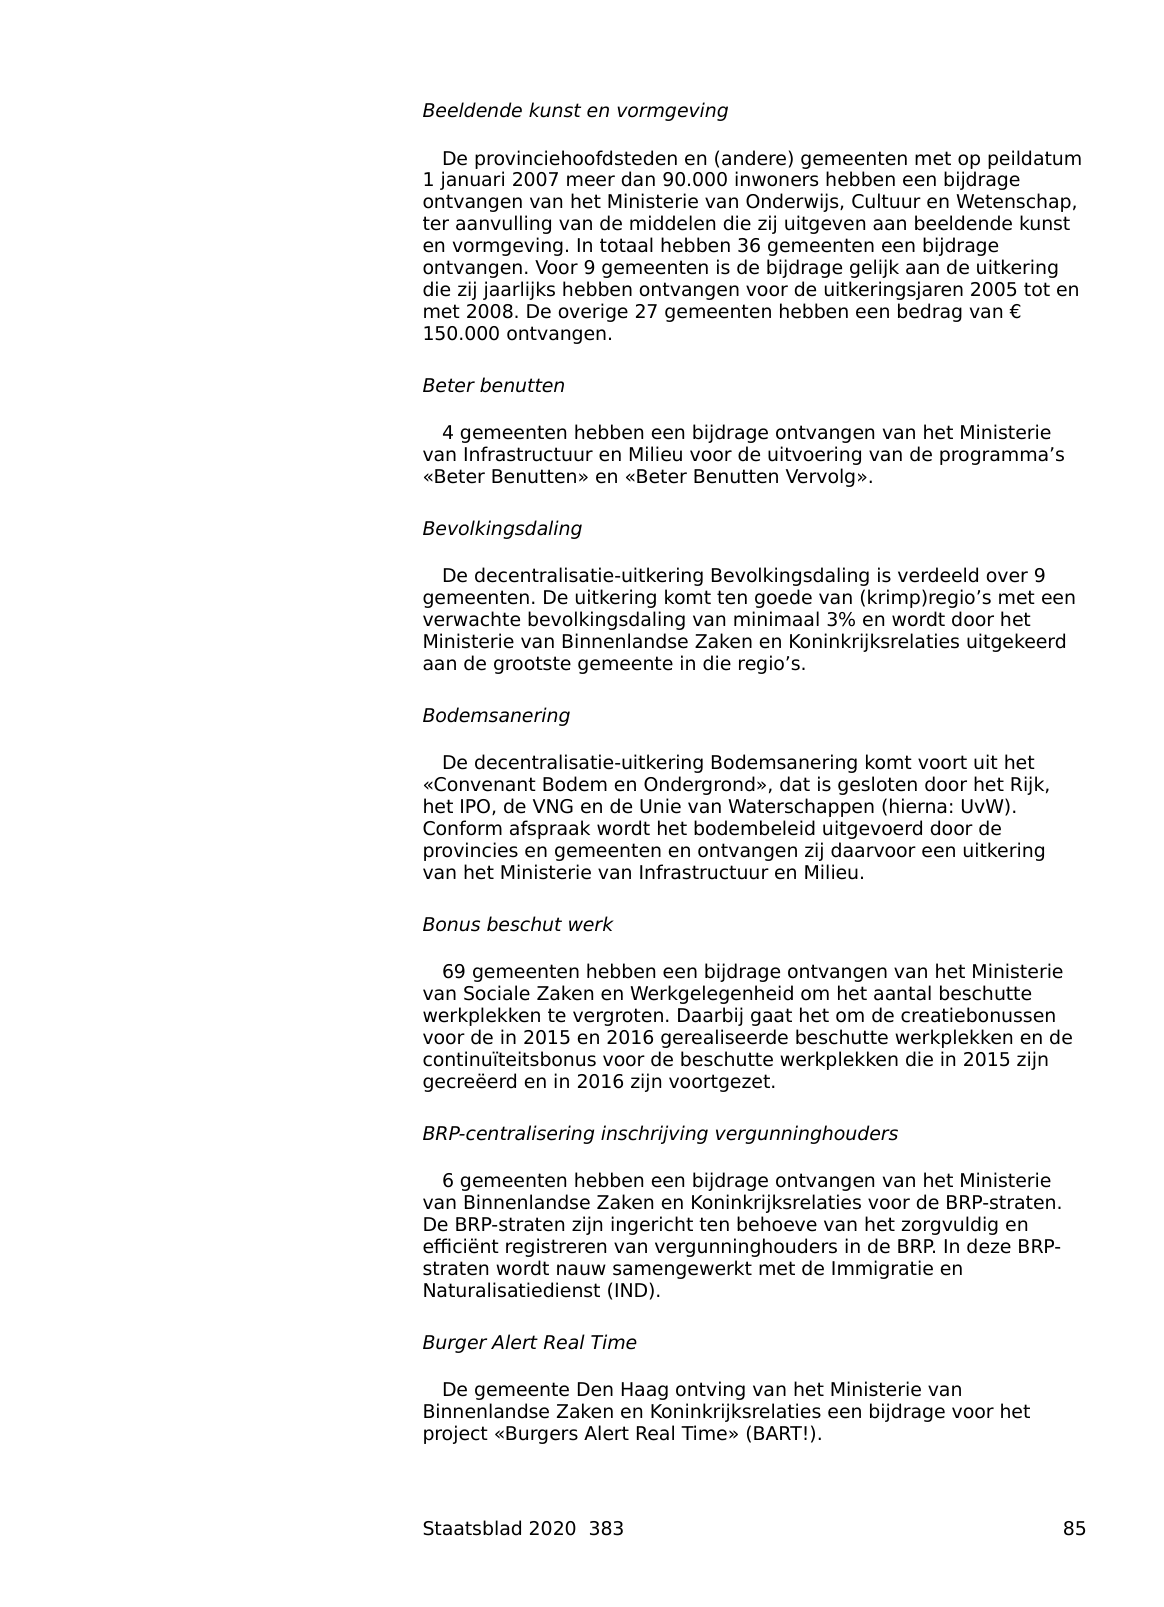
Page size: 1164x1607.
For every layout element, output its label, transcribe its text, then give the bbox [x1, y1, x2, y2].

text De decentralisatie-uitkering Bevolkingsdaling is verdeeld over 9 gemeenten. De uitkering komt ten goede van (krimp)regio’s met een verwachte bevolkingsdaling van minimaal 3% en wordt door het Ministerie van Binnenlandse Zaken en Koninkrijksrelaties uitgekeerd aan de grootste gemeente in die regio’s. [422, 565, 1087, 675]
subtitle Bodemsanering [422, 705, 1087, 727]
text 69 gemeenten hebben een bijdrage ontvangen van het Ministerie van Sociale Zaken en Werkgelegenheid om het aantal beschutte werkplekken te vergroten. Daarbij gaat het om de creatiebonussen voor de in 2015 en 2016 gerealiseerde beschutte werkplekken en de continuïteitsbonus voor de beschutte werkplekken die in 2015 zijn gecreëerd en in 2016 zijn voortgezet. [422, 961, 1087, 1093]
subtitle Beeldende kunst en vormgeving [422, 100, 1087, 122]
text De gemeente Den Haag ontving van het Ministerie van Binnenlandse Zaken en Koninkrijksrelaties een bijdrage voor het project «Burgers Alert Real Time» (BART!). [422, 1378, 1087, 1444]
subtitle Bonus beschut werk [422, 914, 1087, 936]
subtitle BRP-centralisering inschrijving vergunninghouders [422, 1123, 1087, 1145]
subtitle Beter benutten [422, 375, 1087, 397]
subtitle Bevolkingsdaling [422, 518, 1087, 540]
text 6 gemeenten hebben een bijdrage ontvangen van het Ministerie van Binnenlandse Zaken en Koninkrijksrelaties voor de BRP-straten. De BRP-straten zijn ingericht ten behoeve van het zorgvuldig en efficiënt registreren van vergunninghouders in de BRP. In deze BRP-straten wordt nauw samengewerkt met de Immigratie en Naturalisatiedienst (IND). [422, 1170, 1087, 1302]
text 4 gemeenten hebben een bijdrage ontvangen van het Ministerie van Infrastructuur en Milieu voor de uitvoering van de programma’s «Beter Benutten» en «Beter Benutten Vervolg». [422, 422, 1087, 488]
text De decentralisatie-uitkering Bodemsanering komt voort uit het «Convenant Bodem en Ondergrond», dat is gesloten door het Rijk, het IPO, de VNG en de Unie van Waterschappen (hierna: UvW). Conform afspraak wordt het bodembeleid uitgevoerd door de provincies en gemeenten en ontvangen zij daarvoor een uitkering van het Ministerie van Infrastructuur en Milieu. [422, 752, 1087, 884]
subtitle Burger Alert Real Time [422, 1332, 1087, 1353]
text De provinciehoofdsteden en (andere) gemeenten met op peildatum 1 januari 2007 meer dan 90.000 inwoners hebben een bijdrage ontvangen van het Ministerie van Onderwijs, Cultuur en Wetenschap, ter aanvulling van de middelen die zij uitgeven aan beeldende kunst en vormgeving. In totaal hebben 36 gemeenten een bijdrage ontvangen. Voor 9 gemeenten is de bijdrage gelijk aan de uitkering die zij jaarlijks hebben ontvangen voor de uitkeringsjaren 2005 tot en met 2008. De overige 27 gemeenten hebben een bedrag van € 150.000 ontvangen. [422, 147, 1087, 345]
